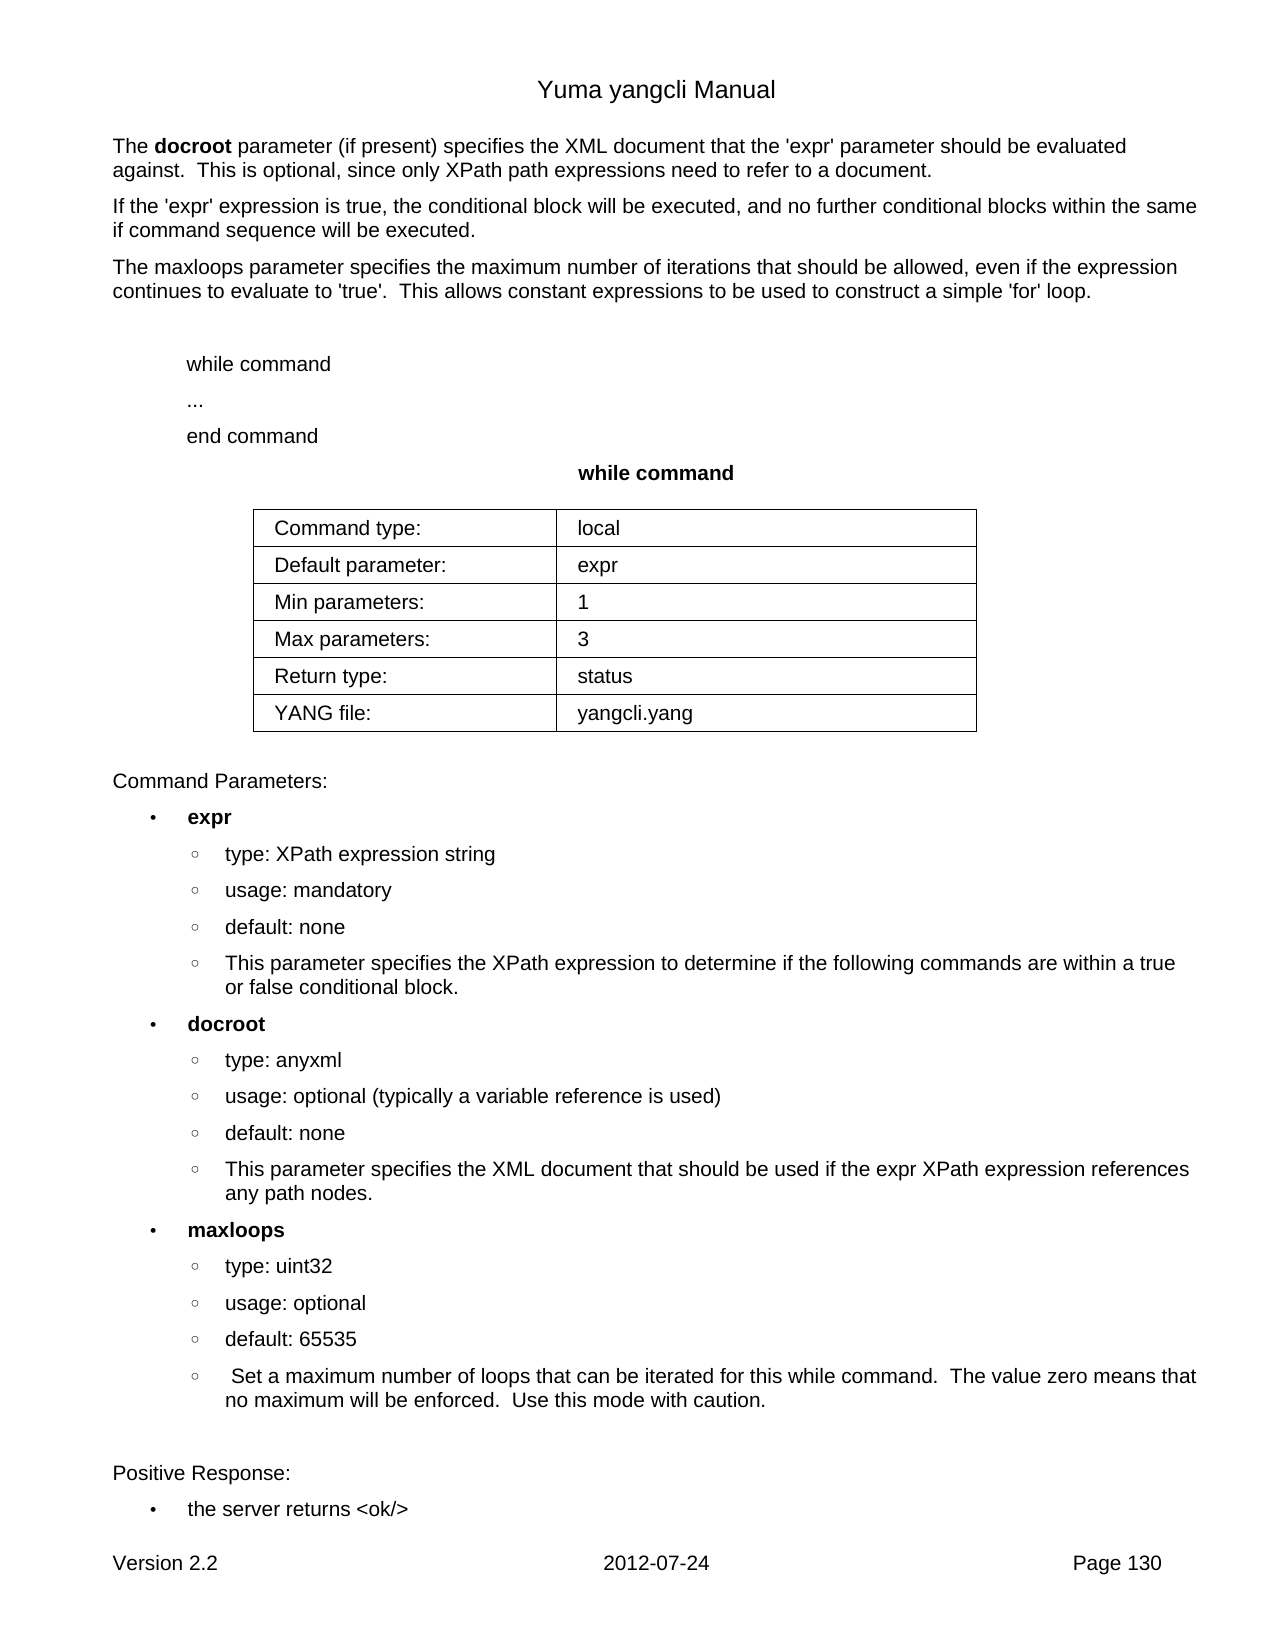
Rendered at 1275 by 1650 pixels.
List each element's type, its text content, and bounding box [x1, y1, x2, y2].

table_cell expr [557, 547, 976, 583]
table_header local [557, 510, 976, 546]
table_cell Min parameters: [254, 584, 556, 620]
list type: XPath expression string [187, 842, 1200, 866]
list docroot [150, 1011, 1200, 1035]
list usage: mandatory [187, 878, 1200, 902]
text ... [112, 388, 1200, 412]
table_cell status [557, 658, 976, 694]
table_cell 3 [557, 621, 976, 657]
table_cell Return type: [254, 658, 556, 694]
list the server returns <ok/> [150, 1497, 1200, 1521]
list default: none [187, 914, 1200, 938]
text Command Parameters: [112, 769, 1200, 793]
list type: uint32 [187, 1254, 1200, 1278]
table_cell yangcli.yang [557, 695, 976, 731]
table_cell 1 [557, 584, 976, 620]
list default: none [187, 1121, 1200, 1145]
list usage: optional (typically a variable reference is used) [187, 1084, 1200, 1108]
text end command [112, 424, 1200, 448]
table_cell Max parameters: [254, 621, 556, 657]
list maxloops [150, 1218, 1200, 1242]
list default: 65535 [187, 1327, 1200, 1351]
text while command [112, 351, 1200, 375]
list This parameter specifies the XPath expression to determine if the following commands are within a true or false conditional block. [187, 951, 1200, 999]
list expr [150, 805, 1200, 829]
text The maxloops parameter specifies the maximum number of iterations that should be allowed, even if the expression continues to evaluate to 'true'. This allows constant expressions to be used to construct a simple 'for' loop. [112, 254, 1200, 302]
list usage: optional [187, 1291, 1200, 1314]
list This parameter specifies the XML document that should be used if the expr XPath expression references any path nodes. [187, 1157, 1200, 1205]
list type: anyxml [187, 1048, 1200, 1072]
list Set a maximum number of loops that can be iterated for this while command. The value zero means that no maximum will be enforced. Use this mode with caution. [187, 1363, 1200, 1411]
text If the 'expr' expression is true, the conditional block will be executed, and no further conditional blocks within the same if command sequence will be executed. [112, 194, 1200, 242]
subtitle while command [127, 461, 1185, 485]
table_cell YANG file: [254, 695, 556, 731]
text Positive Response: [112, 1460, 1200, 1484]
text The docroot parameter (if present) specifies the XML document that the 'expr' parameter should be evaluated against. This is optional, since only XPath path expressions need to refer to a document. [112, 134, 1200, 182]
table_cell Default parameter: [254, 547, 556, 583]
table_header Command type: [254, 510, 556, 546]
